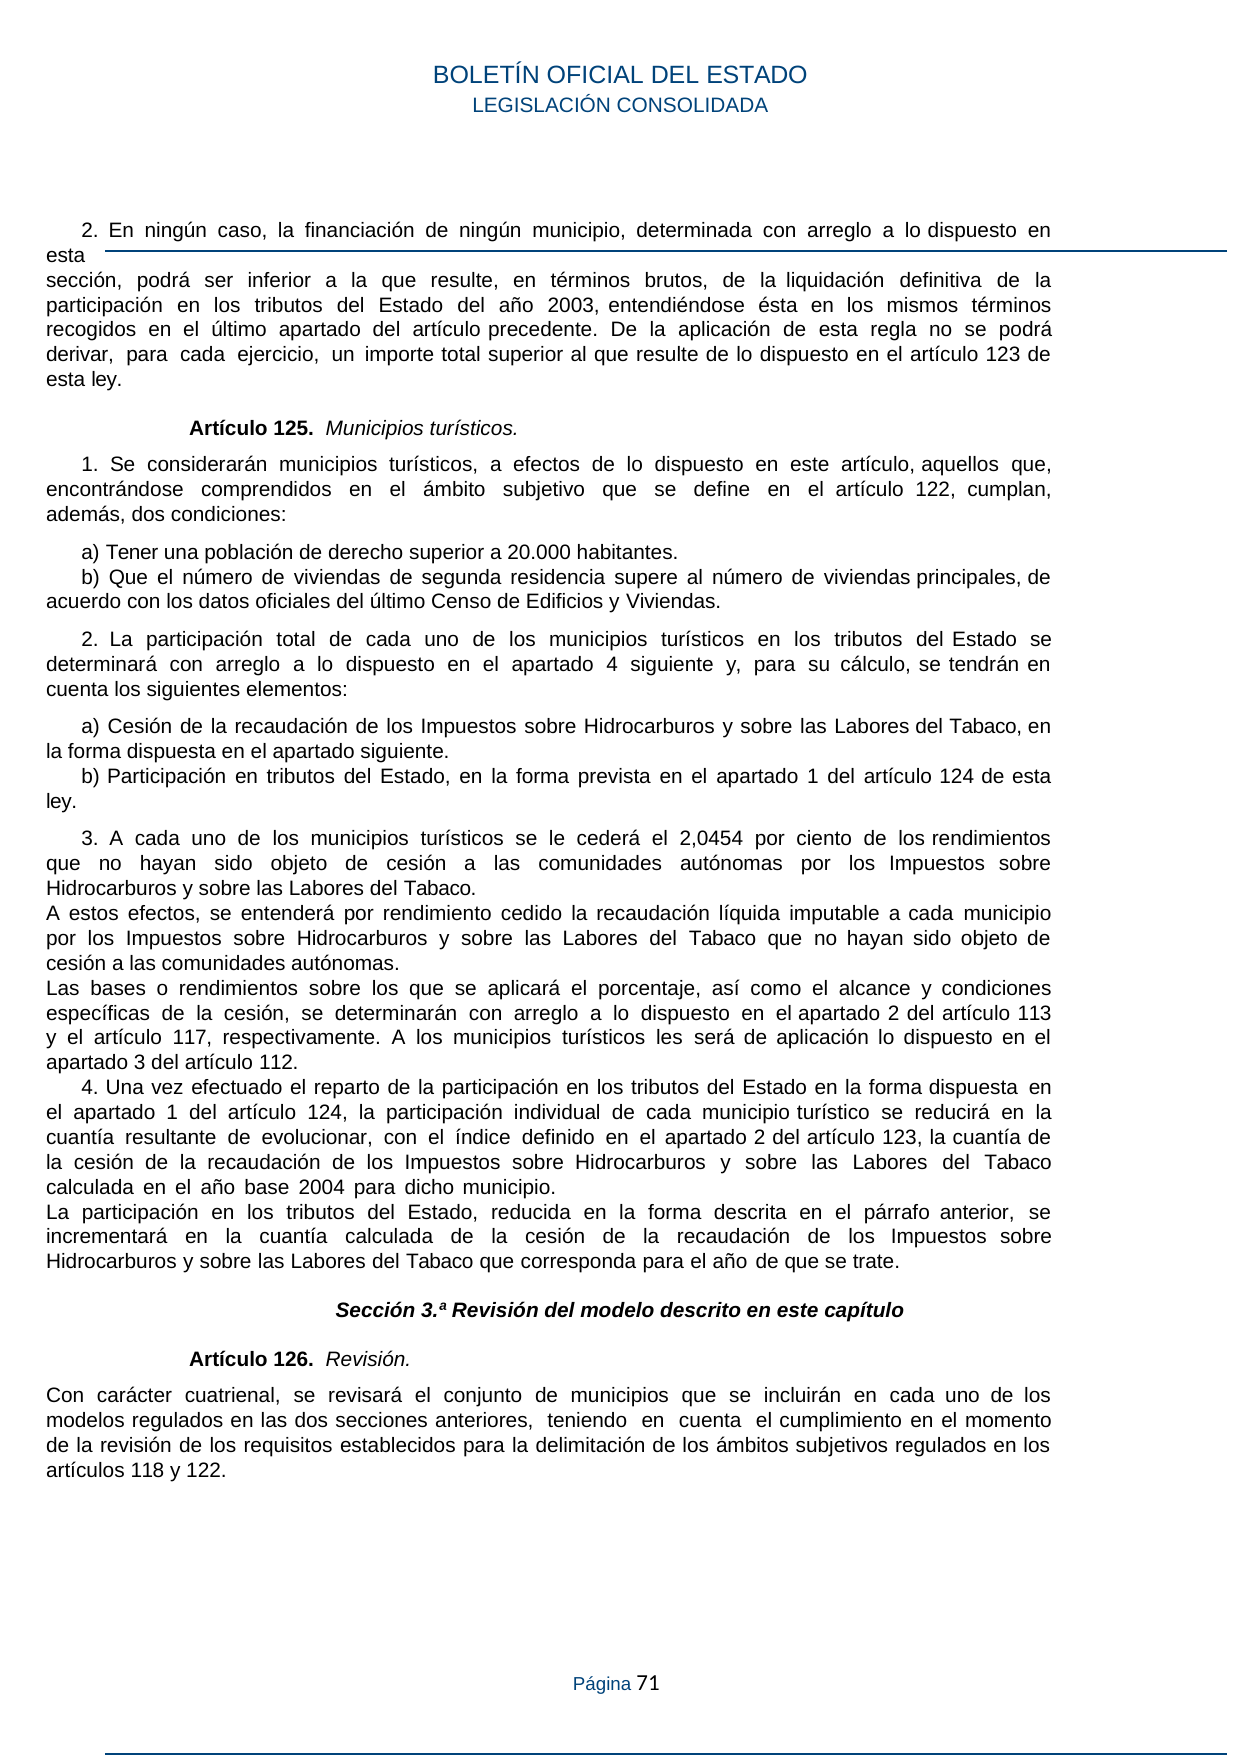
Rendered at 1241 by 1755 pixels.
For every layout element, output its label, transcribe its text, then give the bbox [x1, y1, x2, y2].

list Se considerarán municipios turísticos, a efectos de lo dispuesto en este artículo, aquellos que, encontrándose comprendidos en el ámbito subjetivo que se define en el artículo 122, cumplan, además, dos condiciones: [46, 452, 1052, 526]
text Con carácter cuatrienal, se revisará el conjunto de municipios que se incluirán en cada uno de los modelos regulados en las dos secciones anteriores, teniendo en cuenta el cumplimiento en el momento de la revisión de los requisitos establecidos para la delimitación de los ámbitos subjetivos regulados en los artículos 118 y 122. [46, 1383, 1052, 1482]
text Las bases o rendimientos sobre los que se aplicará el porcentaje, así como el alcance y condiciones específicas de la cesión, se determinarán con arreglo a lo dispuesto en el apartado 2 del artículo 113 y el artículo 117, respectivamente. A los municipios turísticos les será de aplicación lo dispuesto en el apartado 3 del artículo 112. [46, 975, 1052, 1074]
subtitle Sección 3.ª Revisión del modelo descrito en este capítulo [335, 1298, 1195, 1322]
list A cada uno de los municipios turísticos se le cederá el 2,0454 por ciento de los rendimientos que no hayan sido objeto de cesión a las comunidades autónomas por los Impuestos sobre Hidrocarburos y sobre las Labores del Tabaco. [46, 826, 1052, 900]
list La participación total de cada uno de los municipios turísticos en los tributos del Estado se determinará con arreglo a lo dispuesto en el apartado 4 siguiente y, para su cálculo, se tendrán en cuenta los siguientes elementos: [46, 627, 1052, 701]
text A estos efectos, se entenderá por rendimiento cedido la recaudación líquida imputable a cada municipio por los Impuestos sobre Hidrocarburos y sobre las Labores del Tabaco que no hayan sido objeto de cesión a las comunidades autónomas. [46, 901, 1052, 974]
text Artículo 125. Municipios turísticos. [189, 416, 1195, 439]
list En ningún caso, la financiación de ningún municipio, determinada con arreglo a lo dispuesto en esta sección, podrá ser inferior a la que resulte, en términos brutos, de la liquidación definitiva de la participación en los tributos del Estado del año 2003, entendiéndose ésta en los mismos términos recogidos en el último apartado del artículo precedente. De la aplicación de esta regla no se podrá derivar, para cada ejercicio, un importe total superior al que resulte de lo dispuesto en el artículo 123 de esta ley. [46, 218, 1052, 391]
text La participación en los tributos del Estado, reducida en la forma descrita en el párrafo anterior, se incrementará en la cuantía calculada de la cesión de la recaudación de los Impuestos sobre Hidrocarburos y sobre las Labores del Tabaco que corresponda para el año de que se trate. [46, 1199, 1052, 1273]
list Cesión de la recaudación de los Impuestos sobre Hidrocarburos y sobre las Labores del Tabaco, en la forma dispuesta en el apartado siguiente. [46, 714, 1052, 763]
list Que el número de viviendas de segunda residencia supere al número de viviendas principales, de acuerdo con los datos oficiales del último Censo de Edificios y Viviendas. [46, 564, 1052, 613]
list Tener una población de derecho superior a 20.000 habitantes. [46, 539, 1195, 563]
list Una vez efectuado el reparto de la participación en los tributos del Estado en la forma dispuesta en el apartado 1 del artículo 124, la participación individual de cada municipio turístico se reducirá en la cuantía resultante de evolucionar, con el índice definido en el apartado 2 del artículo 123, la cuantía de la cesión de la recaudación de los Impuestos sobre Hidrocarburos y sobre las Labores del Tabaco calculada en el año base 2004 para dicho municipio. [46, 1075, 1052, 1198]
list Participación en tributos del Estado, en la forma prevista en el apartado 1 del artículo 124 de esta ley. [46, 764, 1052, 813]
text Artículo 126. Revisión. [189, 1346, 1195, 1370]
